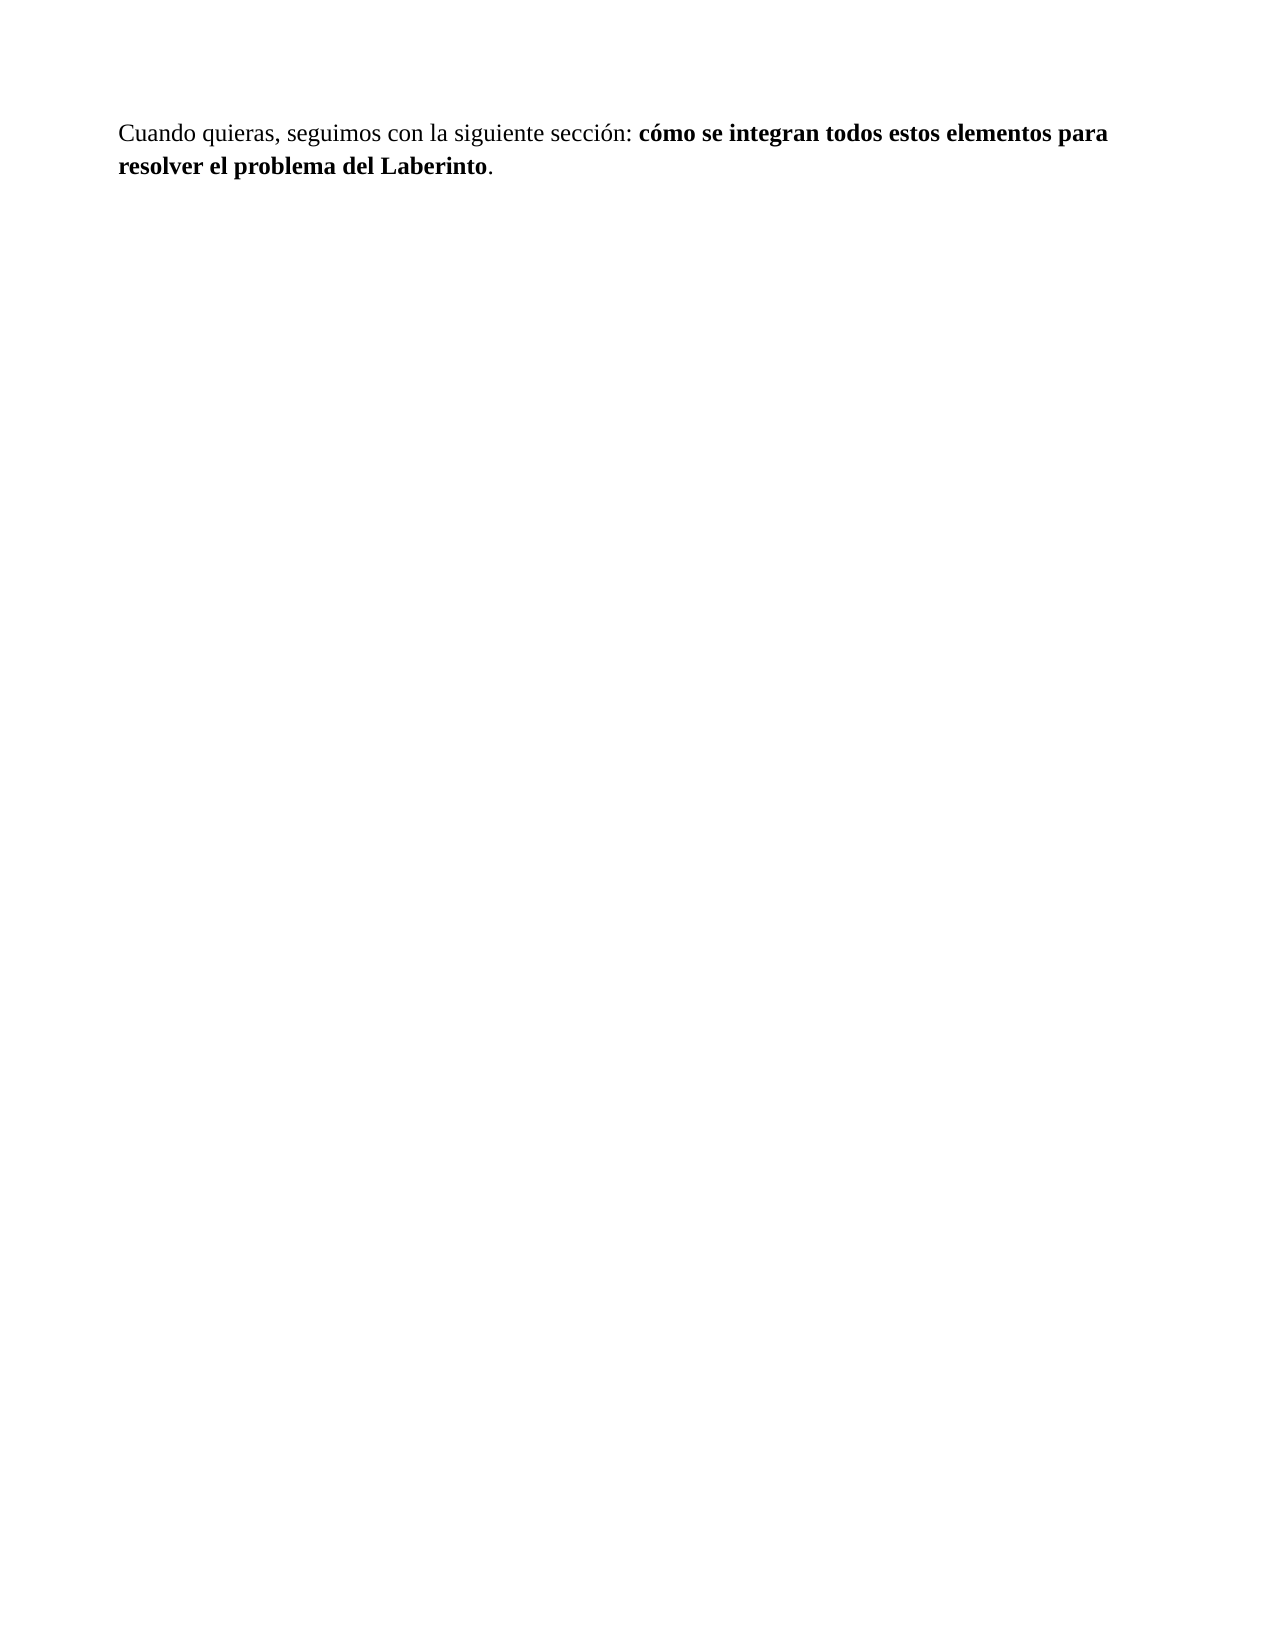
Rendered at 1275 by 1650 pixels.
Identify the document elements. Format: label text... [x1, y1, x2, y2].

text Cuando quieras, seguimos con la siguiente sección: cómo se integran todos estos elementos para resolver el problema del Laberinto. [118, 118, 1157, 180]
